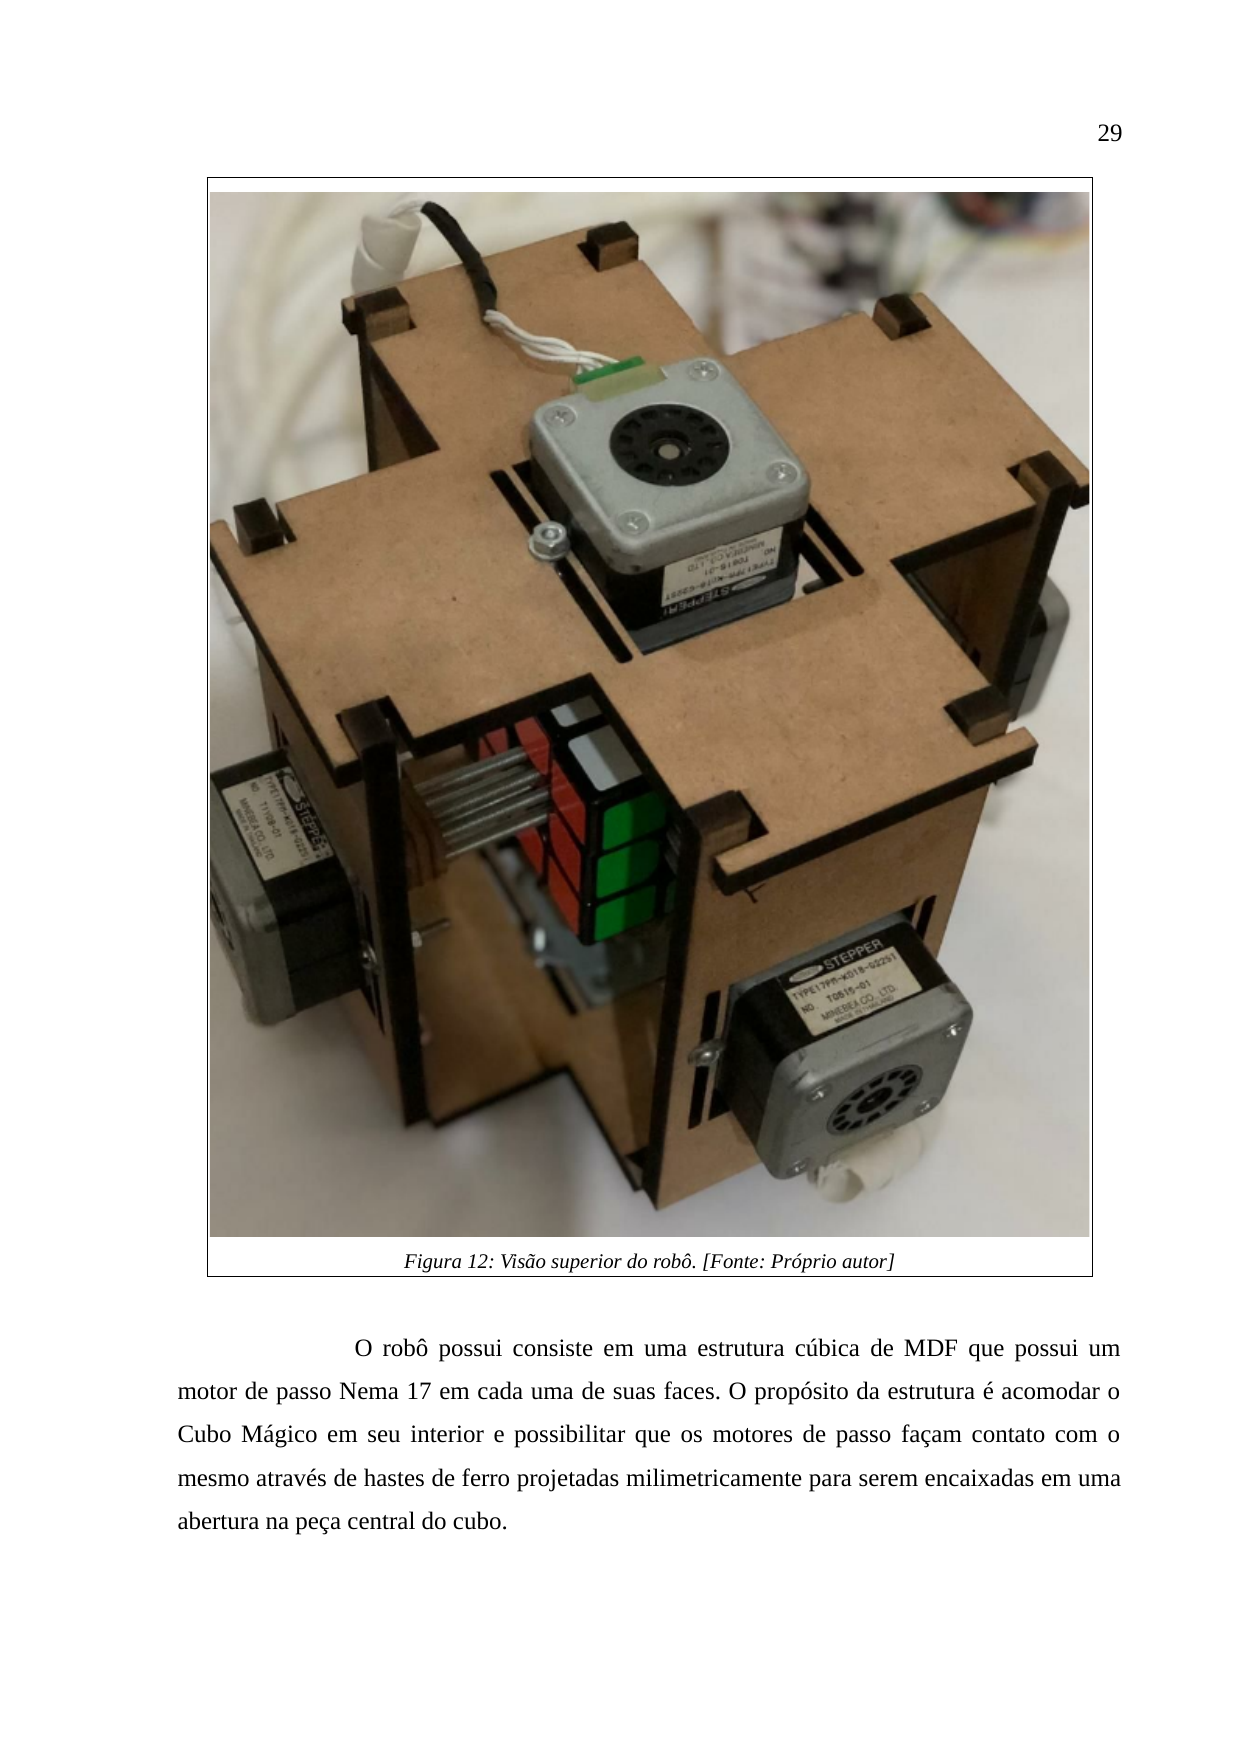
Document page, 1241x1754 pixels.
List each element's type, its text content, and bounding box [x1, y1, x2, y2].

text Figura 12: Visão superior do robô. [Fonte: Próprio autor] [210, 1237, 1089, 1273]
text O robô possui consiste em uma estrutura cúbica de MDF que possui um motor de passo Nema 17 em cada uma de suas faces. O propósito da estrutura é acomodar o Cubo Mágico em seu interior e possibilitar que os motores de passo façam contato com o mesmo através de hastes de ferro projetadas milimetricamente para serem encaixadas em uma abertura na peça central do cubo. [177, 1333, 1122, 1534]
picture [209, 192, 1090, 1237]
